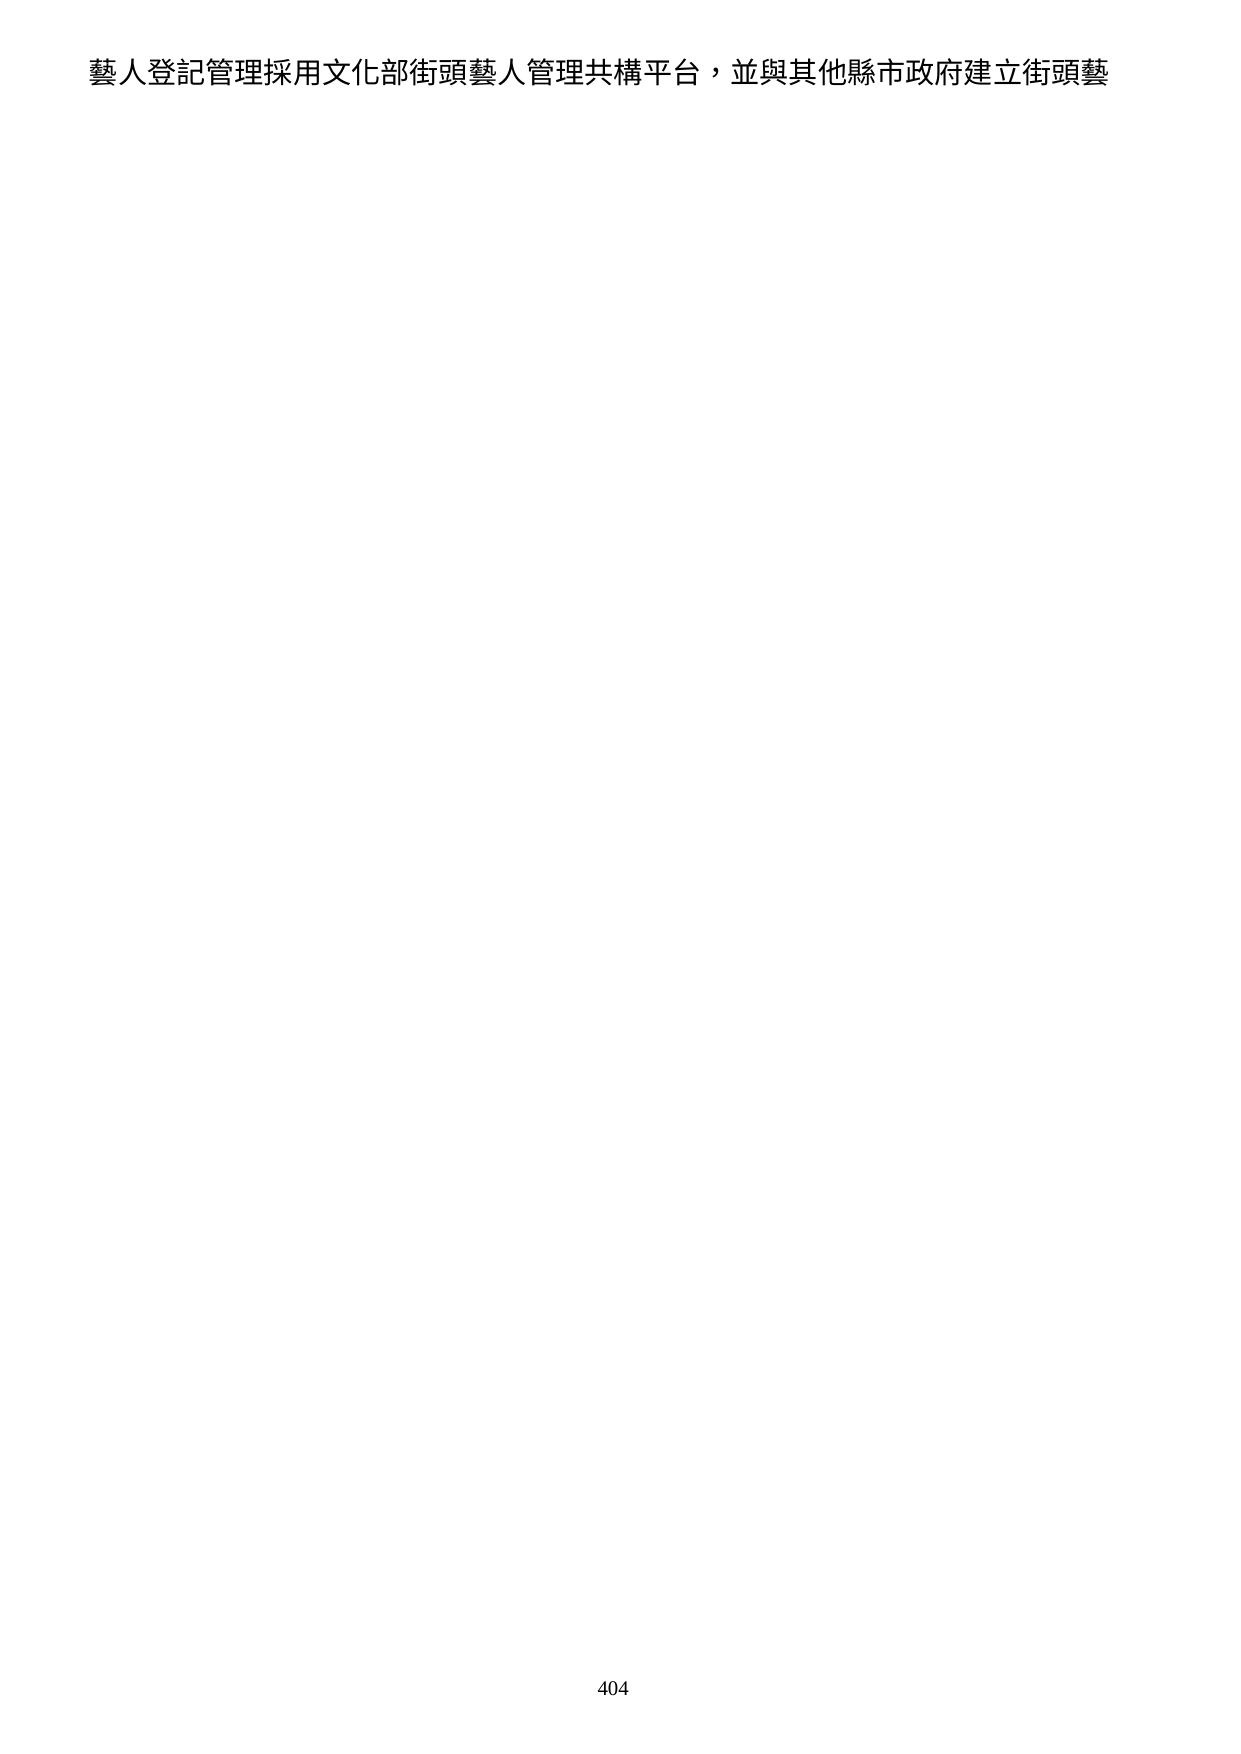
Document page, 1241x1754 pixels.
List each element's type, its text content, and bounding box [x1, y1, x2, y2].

text 藝人登記管理採用文化部街頭藝人管理共構平台，並與其他縣市政府建立街頭藝 [89, 29, 1137, 92]
